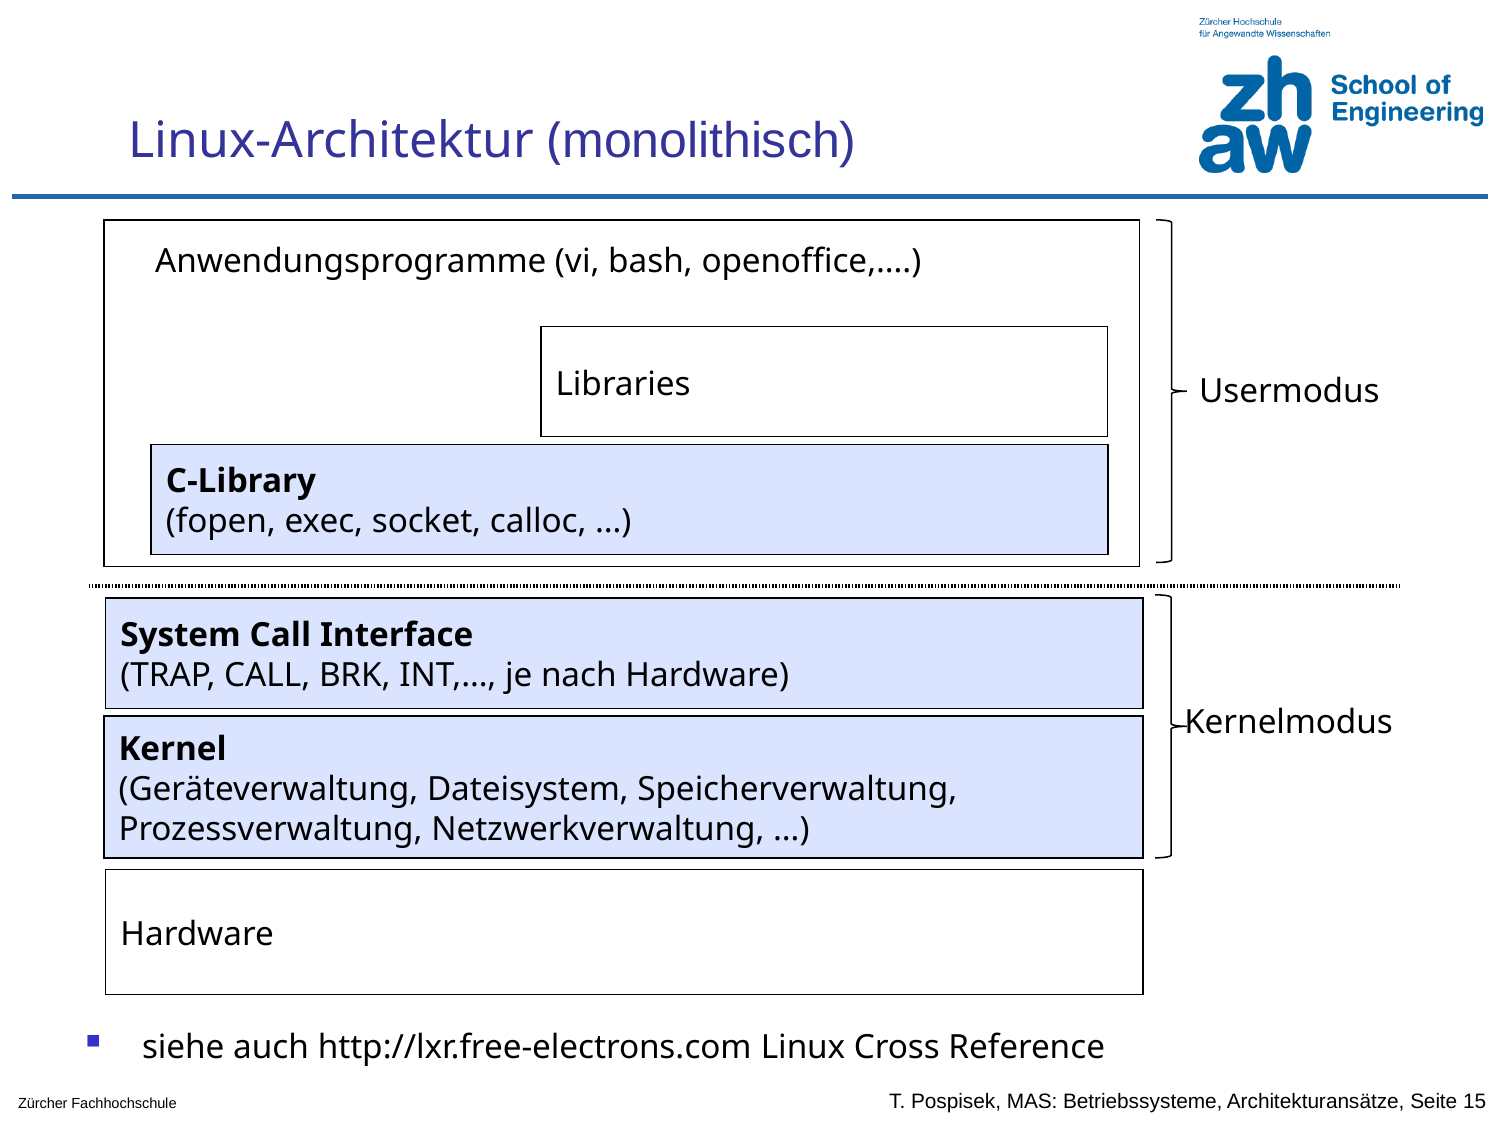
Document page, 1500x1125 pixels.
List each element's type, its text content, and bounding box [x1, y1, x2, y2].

text_box Usermodus [1184, 361, 1395, 417]
text_box Libraries [540, 326, 1108, 437]
text_box Kernel (Geräteverwaltung, Dateisystem, Speicherverwaltung, Prozessverwaltung, Netzwerkverwaltung, …) [103, 715, 1144, 858]
text_box System Call Interface (TRAP, CALL, BRK, INT,…, je nach Hardware) [105, 597, 1144, 709]
picture [1199, 18, 1483, 173]
title Linux-Architektur (monolithisch) [100, 50, 1379, 175]
text_box Hardware [105, 869, 1144, 995]
text_box [1155, 594, 1187, 858]
text_box [1156, 219, 1187, 563]
text_box C-Library (fopen, exec, socket, calloc, …) [151, 444, 1108, 555]
list siehe auch http://lxr.free-electrons.com Linux Cross Reference [70, 1018, 1346, 1125]
text_box Anwendungsprogramme (vi, bash, openoffice,….) [140, 231, 947, 287]
text_box Kernelmodus [1172, 692, 1408, 748]
